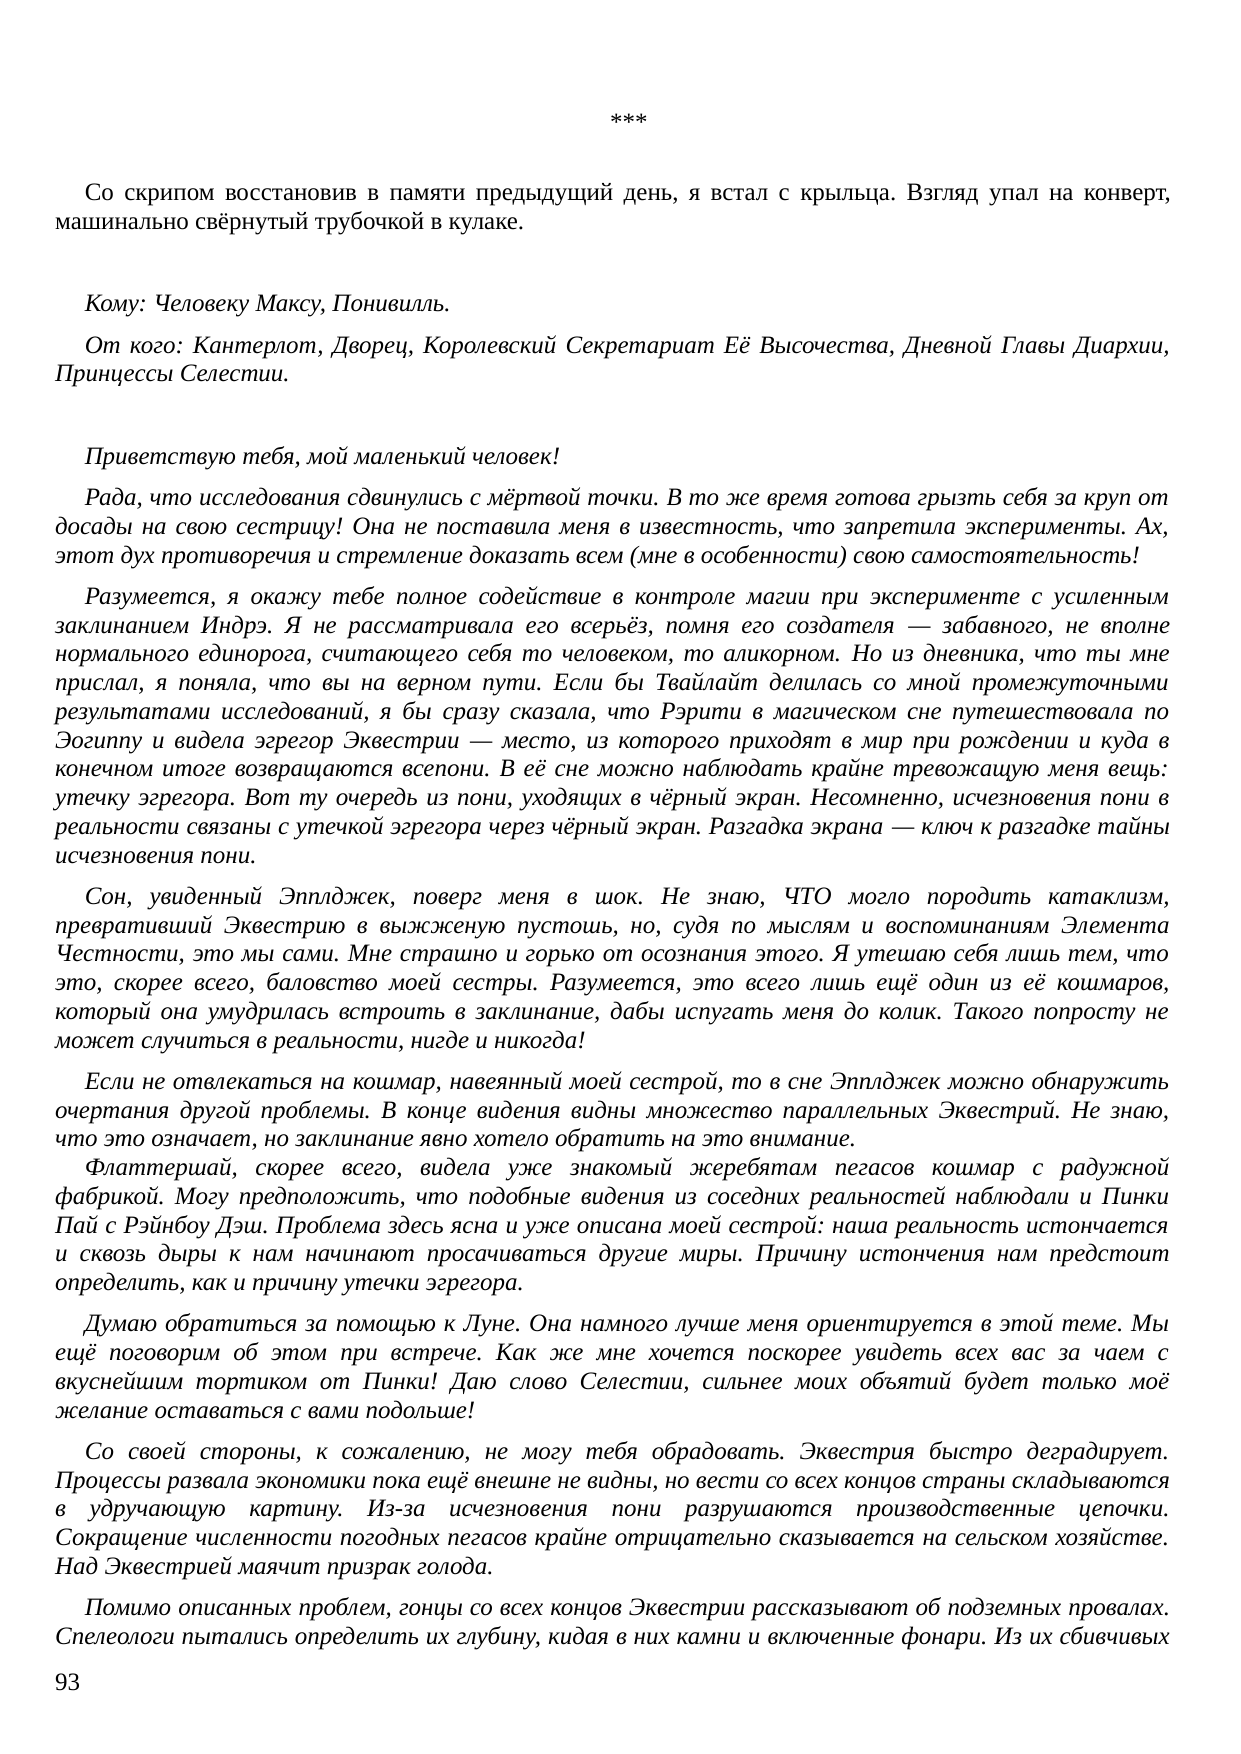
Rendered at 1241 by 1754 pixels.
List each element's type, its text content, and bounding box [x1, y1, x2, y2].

text Разумеется, я окажу тебе полное содействие в контроле магии при эксперименте с усиленным заклинанием Индрэ. Я не рассматривала его всерьёз, помня его создателя — забавного, не вполне нормального единорога, считающего себя то человеком, то аликорном. Но из дневника, что ты мне прислал, я поняла, что вы на верном пути. Если бы Твайлайт делилась со мной промежуточными результатами исследований, я бы сразу сказала, что Рэрити в магическом сне путешествовала по Эогиппу и видела эгрегор Эквестрии — место, из которого приходят в мир при рождении и куда в конечном итоге возвращаются всепони. В её сне можно наблюдать крайне тревожащую меня вещь: утечку эгрегора. Вот ту очередь из пони, уходящих в чёрный экран. Несомненно, исчезновения пони в реальности связаны с утечкой эгрегора через чёрный экран. Разгадка экрана — ключ к разгадке тайны исчезновения пони. [55, 581, 1173, 868]
text От кого: Кантерлот, Дворец, Королевский Секретариат Её Высочества, Дневной Главы Диархии, Принцессы Селестии. [55, 330, 1173, 387]
text Если не отвлекаться на кошмар, навеянный моей сестрой, то в сне Эпплджек можно обнаружить очертания другой проблемы. В конце видения видны множество параллельных Эквестрий. Не знаю, что это означает, но заклинание явно хотело обратить на это внимание. [55, 1066, 1173, 1152]
text Рада, что исследования сдвинулись с мёртвой точки. В то же время готова грызть себя за круп от досады на свою сестрицу! Она не поставила меня в известность, что запретила эксперименты. Ах, этот дух противоречия и стремление доказать всем (мне в особенности) свою самостоятельность! [55, 482, 1173, 568]
text Флаттершай, скорее всего, видела уже знакомый жеребятам пегасов кошмар с радужной фабрикой. Могу предположить, что подобные видения из соседних реальностей наблюдали и Пинки Пай с Рэйнбоу Дэш. Проблема здесь ясна и уже описана моей сестрой: наша реальность истончается и сквозь дыры к нам начинают просачиваться другие миры. Причину истончения нам предстоит определить, как и причину утечки эгрегора. [55, 1152, 1173, 1296]
text Кому: Человеку Максу, Понивилль. [55, 288, 1173, 317]
text *** [55, 107, 1173, 165]
text Приветствую тебя, мой маленький человек! [55, 441, 1173, 470]
text Cон, увиденный Эпплджек, поверг меня в шок. Не знаю, ЧТО могло породить катаклизм, превративший Эквестрию в выжженую пустошь, но, судя по мыслям и воспоминаниям Элемента Честности, это мы сами. Мне страшно и горько от осознания этого. Я утешаю себя лишь тем, что это, скорее всего, баловство моей сестры. Разумеется, это всего лишь ещё один из её кошмаров, который она умудрилась встроить в заклинание, дабы испугать меня до колик. Такого попросту не может случиться в реальности, нигде и никогда! [55, 881, 1173, 1053]
text Со скрипом восстановив в памяти предыдущий день, я встал с крыльца. Взгляд упал на конверт, машинально свёрнутый трубочкой в кулаке. [55, 177, 1173, 235]
text Помимо описанных проблем, гонцы со всех концов Эквестрии рассказывают об подземных провалах. Спелеологи пытались определить их глубину, кидая в них камни и включенные фонари. Из их сбивчивых [55, 1592, 1173, 1650]
text Со своей стороны, к сожалению, не могу тебя обрадовать. Эквестрия быстро деградирует. Процессы развала экономики пока ещё внешне не видны, но вести со всех концов страны складываются в удручающую картину. Из-за исчезновения пони разрушаются производственные цепочки. Сокращение численности погодных пегасов крайне отрицательно сказывается на сельском хозяйстве. Над Эквестрией маячит призрак голода. [55, 1436, 1173, 1580]
text Думаю обратиться за помощью к Луне. Она намного лучше меня ориентируется в этой теме. Мы ещё поговорим об этом при встрече. Как же мне хочется поскорее увидеть всех вас за чаем с вкуснейшим тортиком от Пинки! Даю слово Селестии, сильнее моих объятий будет только моё желание оставаться с вами подольше! [55, 1308, 1173, 1423]
